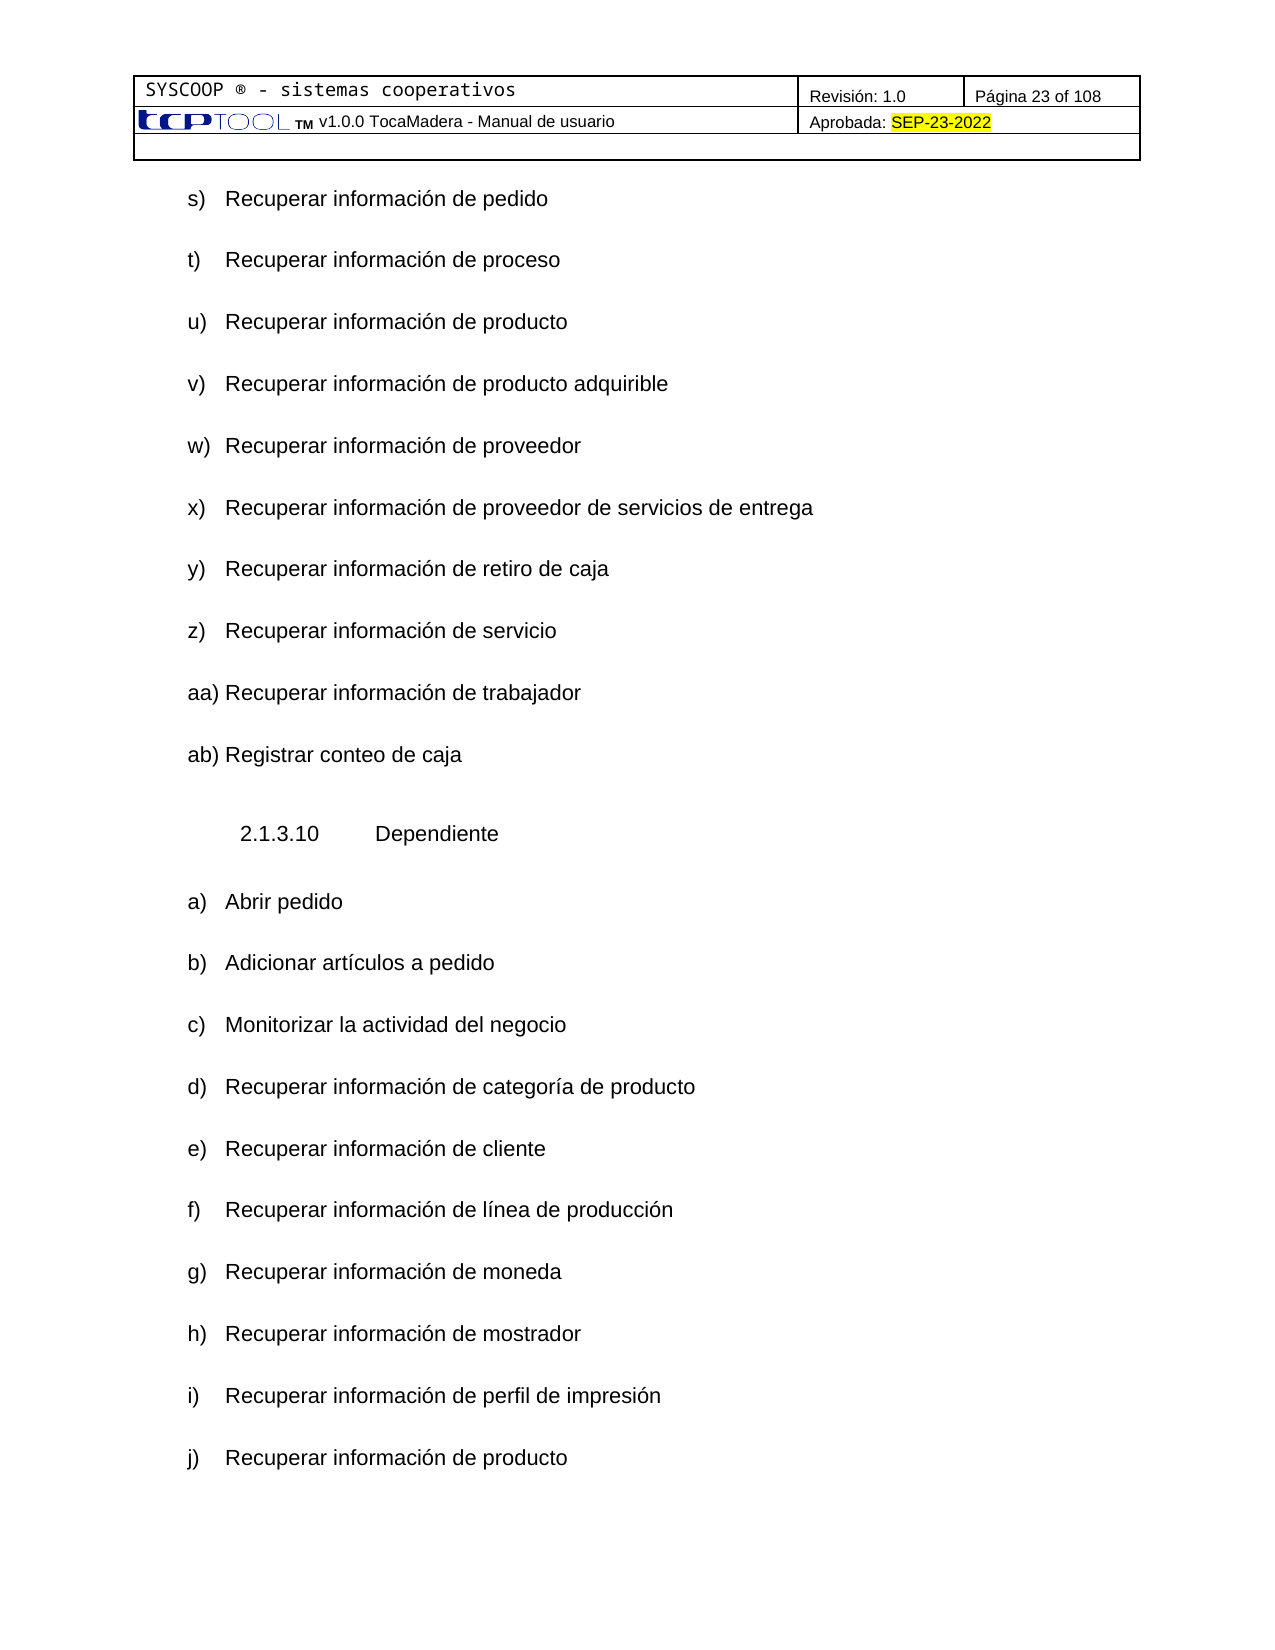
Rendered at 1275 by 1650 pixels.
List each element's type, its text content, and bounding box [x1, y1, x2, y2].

list Recuperar información de categoría de producto [187, 1074, 1125, 1099]
list Recuperar información de proveedor [187, 433, 1125, 458]
list Monitorizar la actividad del negocio [187, 1012, 1125, 1037]
list Recuperar información de proceso [187, 247, 1125, 273]
list Recuperar información de mostrador [187, 1321, 1125, 1346]
list Recuperar información de trabajador [187, 680, 1125, 705]
subtitle Dependiente [240, 821, 1125, 847]
list Recuperar información de pedido [187, 186, 1125, 211]
list Abrir pedido [187, 888, 1125, 914]
list Recuperar información de producto adquirible [187, 371, 1125, 396]
list Recuperar información de cliente [187, 1136, 1125, 1161]
list Recuperar información de producto [187, 309, 1125, 334]
list Recuperar información de proveedor de servicios de entrega [187, 494, 1125, 520]
list Recuperar información de moneda [187, 1259, 1125, 1284]
picture [138, 110, 290, 130]
list Registrar conteo de caja [187, 742, 1125, 767]
list Recuperar información de retiro de caja [187, 556, 1125, 581]
list Adicionar artículos a pedido [187, 950, 1125, 976]
list Recuperar información de línea de producción [187, 1197, 1125, 1223]
list Recuperar información de producto [187, 1444, 1125, 1470]
list Recuperar información de servicio [187, 618, 1125, 643]
list Recuperar información de perfil de impresión [187, 1383, 1125, 1408]
